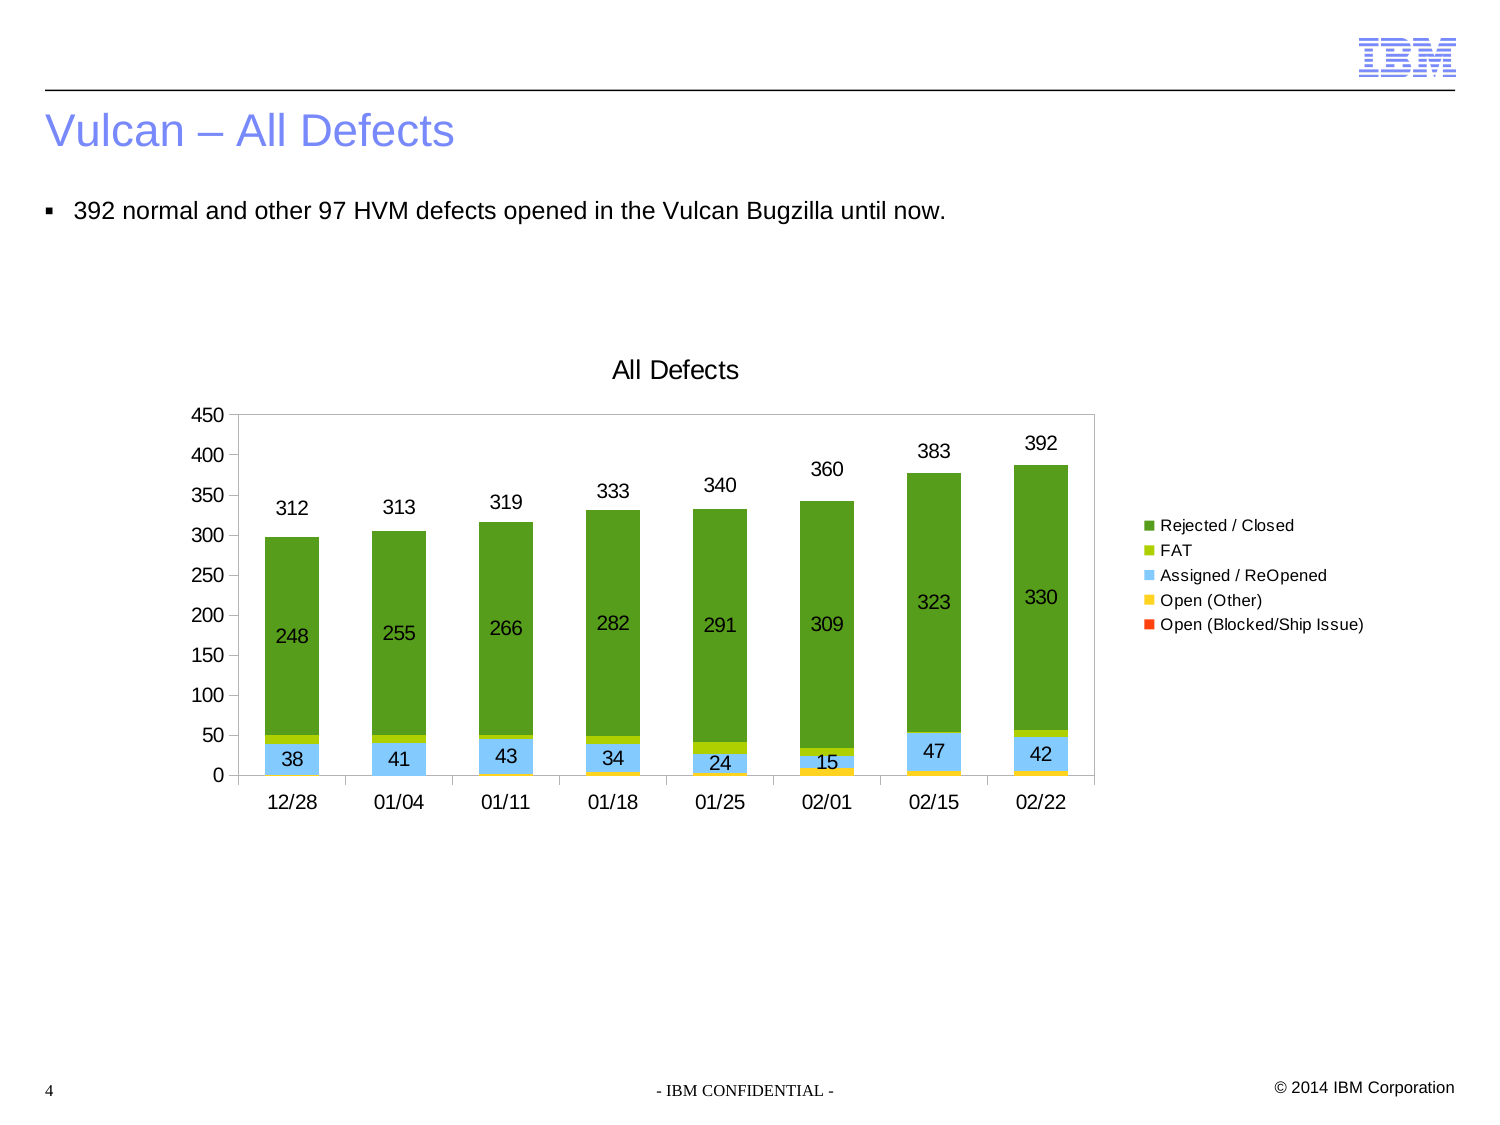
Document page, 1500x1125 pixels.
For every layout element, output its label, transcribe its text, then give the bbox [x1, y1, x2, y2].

title Vulcan – All Defects [30, 97, 1456, 188]
chart [136, 324, 1384, 851]
list 392 normal and other 97 HVM defects opened in the Vulcan Bugzilla until now. [30, 188, 1456, 378]
picture [1359, 37, 1456, 77]
